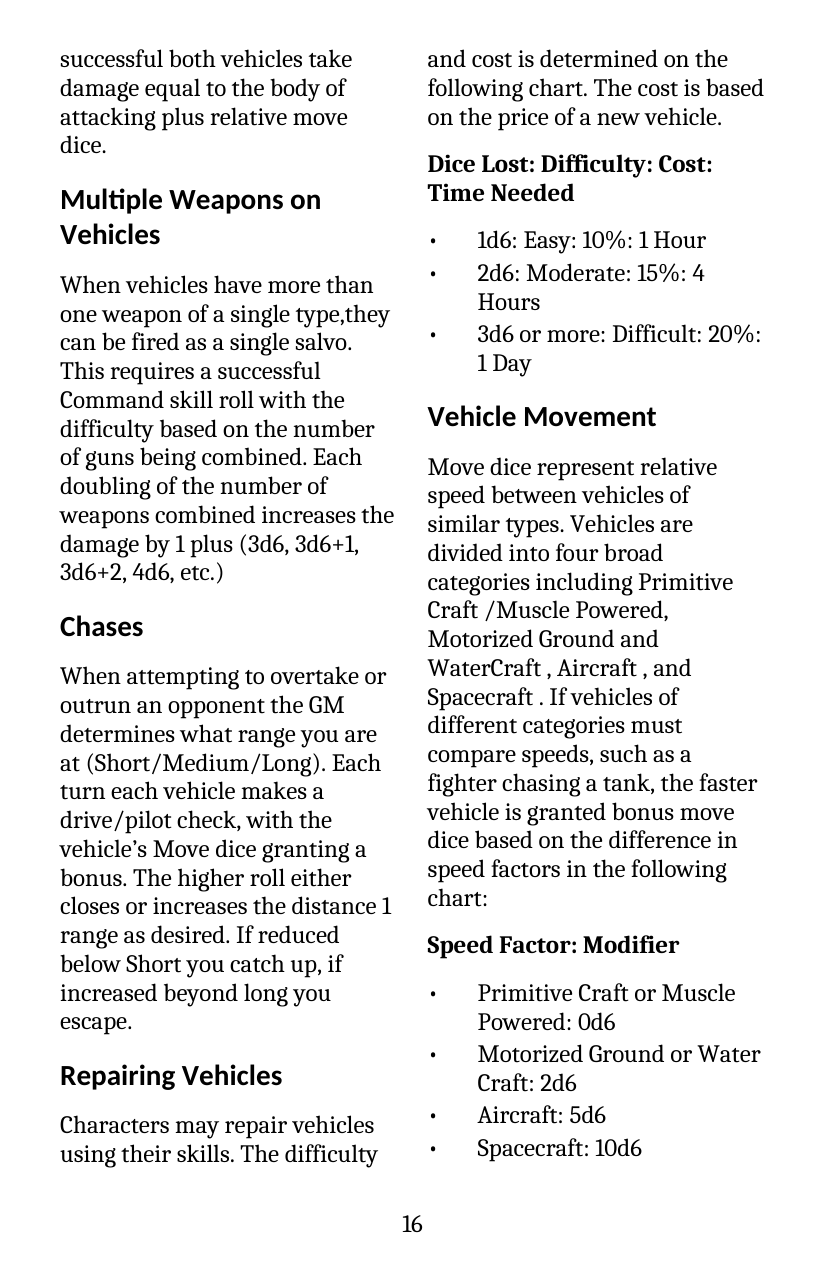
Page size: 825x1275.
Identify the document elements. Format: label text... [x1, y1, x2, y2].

list 2d6: Moderate: 15%: 4 Hours [427, 259, 765, 316]
text successful both vehicles take damage equal to the body of attacking plus relative move dice. [60, 45, 397, 160]
subtitle Multiple Weapons on Vehicles [60, 181, 397, 252]
subtitle Repairing Vehicles [60, 1057, 397, 1092]
list Aircraft: 5d6 [427, 1101, 765, 1130]
list 1d6: Easy: 10%: 1 Hour [427, 226, 765, 255]
list Spacecraft: 10d6 [427, 1134, 765, 1163]
text and cost is determined on the following chart. The cost is based on the price of a new vehicle. [427, 45, 765, 131]
text When attempting to overtake or outrun an opponent the GM determines what range you are at (Short/Medium/Long). Each turn each vehicle makes a drive/pilot check, with the vehicle’s Move dice granting a bonus. The higher roll either closes or increases the distance 1 range as desired. If reduced below Short you catch up, if increased beyond long you escape. [60, 662, 397, 1036]
subtitle Chases [60, 608, 397, 643]
text Move dice represent relative speed between vehicles of similar types. Vehicles are divided into four broad categories including Primitive Craft /Muscle Powered, Motorized Ground and WaterCraft , Aircraft , and Spacecraft . If vehicles of different categories must compare speeds, such as a fighter chasing a tank, the faster vehicle is granted bonus move dice based on the difference in speed factors in the following chart: [427, 453, 765, 913]
subtitle Vehicle Movement [427, 398, 765, 434]
text Dice Lost: Difficulty: Cost: Time Needed [427, 150, 765, 207]
list 3d6 or more: Difficult: 20%: 1 Day [427, 320, 765, 377]
text Characters may repair vehicles using their skills. The difficulty [60, 1111, 397, 1169]
text Speed Factor: Modifier [427, 931, 765, 960]
list Primitive Craft or Muscle Powered: 0d6 [427, 979, 765, 1036]
list Motorized Ground or Water Craft: 2d6 [427, 1040, 765, 1098]
text When vehicles have more than one weapon of a single type,they can be fired as a single salvo. This requires a successful Command skill roll with the difficulty based on the number of guns being combined. Each doubling of the number of weapons combined increases the damage by 1 plus (3d6, 3d6+1, 3d6+2, 4d6, etc.) [60, 271, 397, 587]
